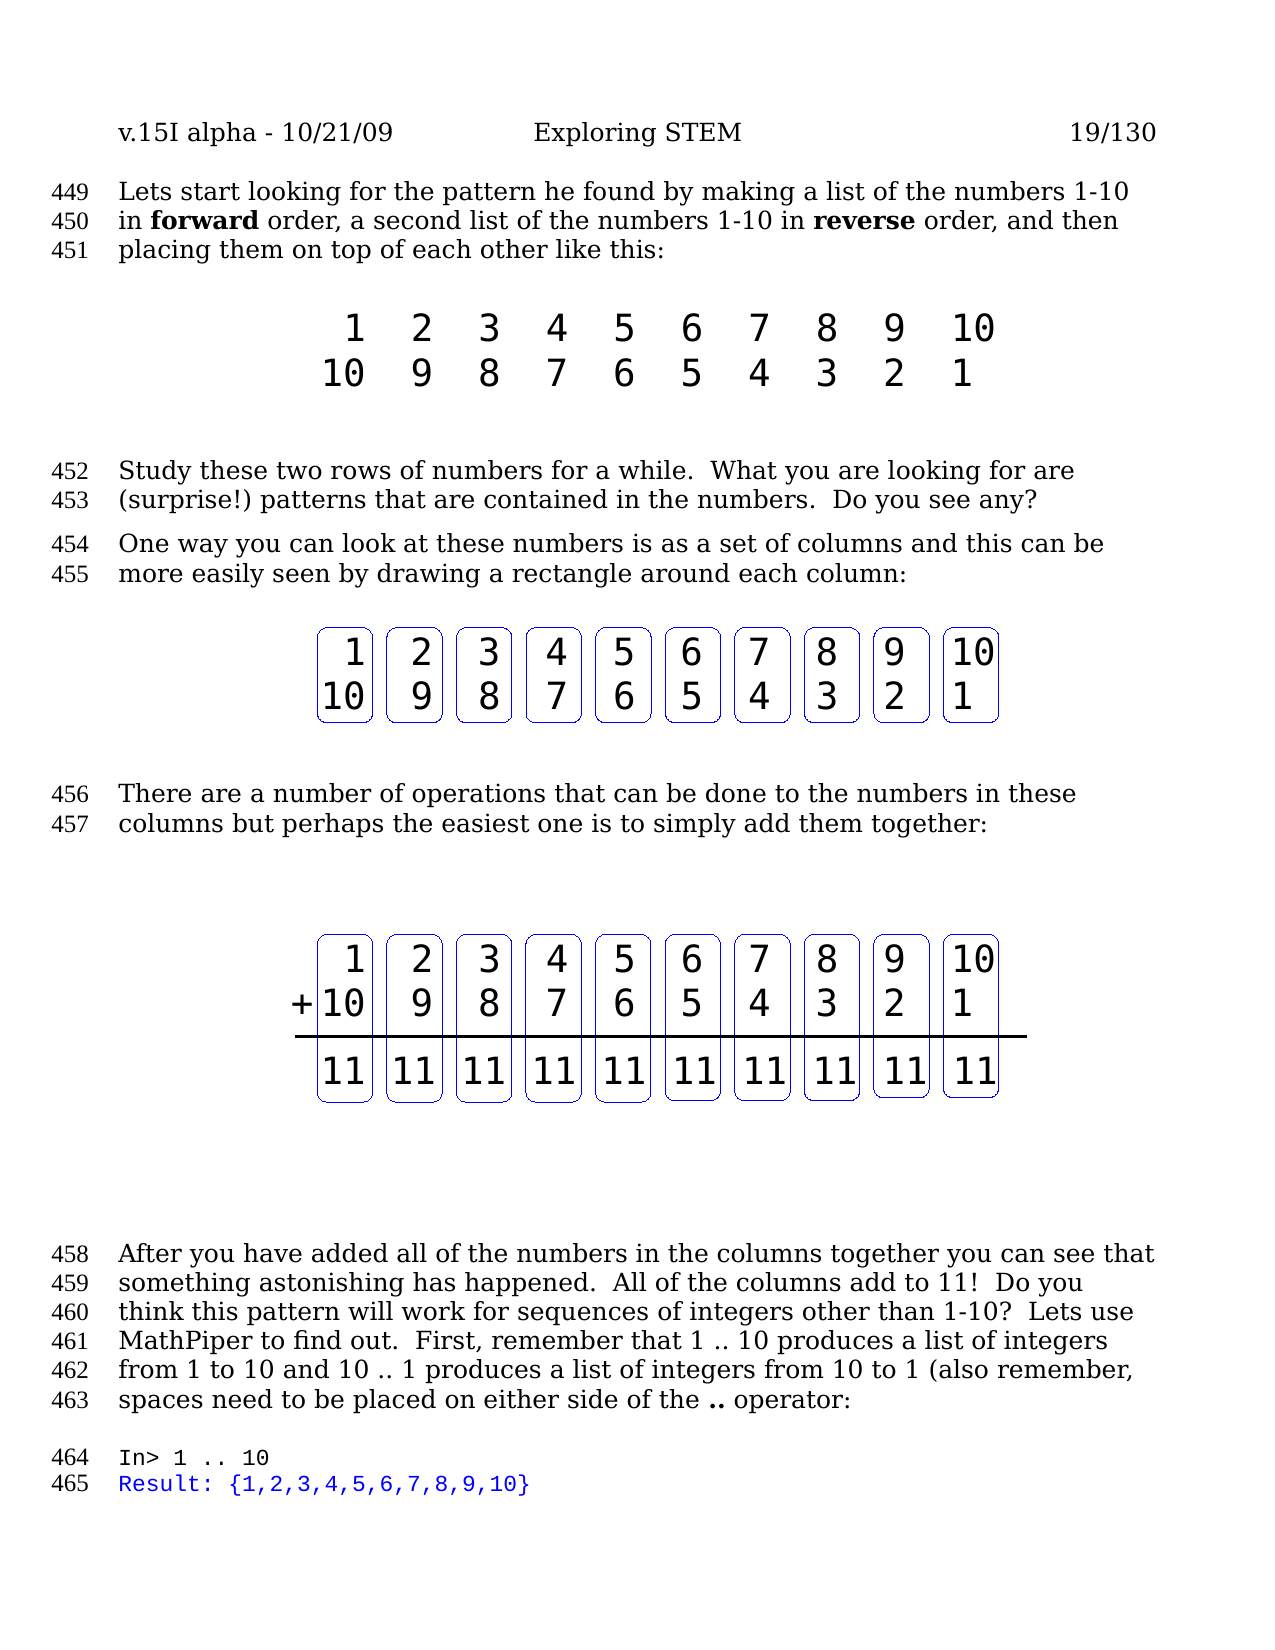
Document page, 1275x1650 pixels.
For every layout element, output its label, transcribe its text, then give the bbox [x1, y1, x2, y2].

text One way you can look at these numbers is as a set of columns and this can be more easily seen by drawing a rectangle around each column: [118, 529, 1157, 588]
text Lets start looking for the pattern he found by making a list of the numbers 1-10 in forward order, a second list of the numbers 1-10 in reverse order, and then placing them on top of each other like this: [118, 177, 1157, 264]
text After you have added all of the numbers in the columns together you can see that something astonishing has happened. All of the columns add to 11! Do you think this pattern will work for sequences of integers other than 1-10? Lets use MathPiper to find out. First, remember that 1 .. 10 produces a list of integers from 1 to 10 and 10 .. 1 produces a list of integers from 10 to 1 (also remember, spaces need to be placed on either side of the .. operator: [118, 1239, 1157, 1414]
text Study these two rows of numbers for a while. What you are looking for are (surprise!) patterns that are contained in the numbers. Do you see any? [118, 456, 1157, 514]
text Result: {1,2,3,4,5,6,7,8,9,10} [118, 1472, 1157, 1498]
text There are a number of operations that can be done to the numbers in these columns but perhaps the easiest one is to simply add them together: [118, 779, 1157, 838]
text In> 1 .. 10 [118, 1446, 1157, 1472]
